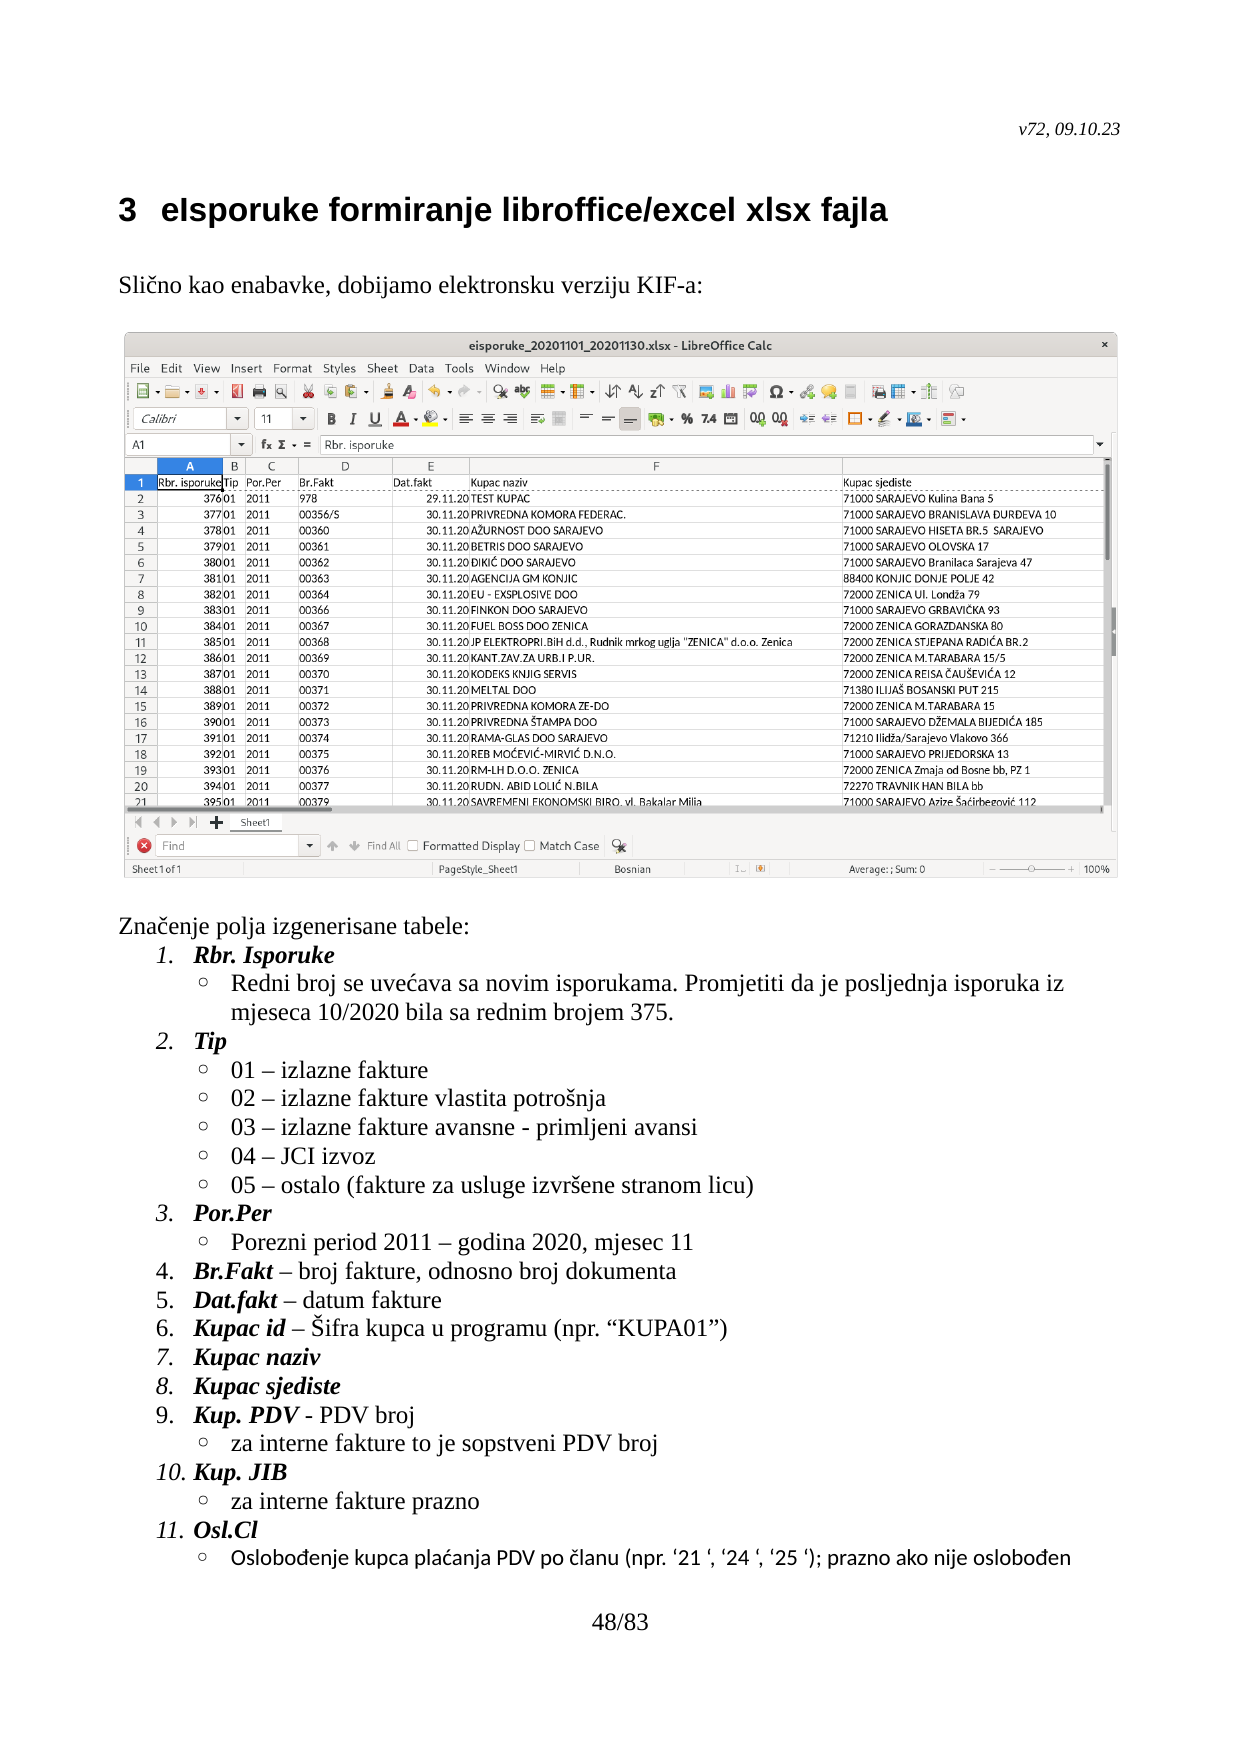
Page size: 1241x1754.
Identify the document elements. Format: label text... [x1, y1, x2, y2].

list Kup. JIB [156, 1457, 1122, 1486]
list 04 – JCI izvoz [193, 1141, 1122, 1170]
list Redni broj se uvećava sa novim isporukama. Promjetiti da je posljednja isporuka iz mjeseca 10/2020 bila sa rednim brojem 375. [193, 968, 1122, 1026]
list Rbr. Isporuke [156, 940, 1122, 968]
list Kup. PDV - PDV broj [156, 1400, 1122, 1428]
list Kupac id – Šifra kupca u programu (npr. “KUPA01”) [156, 1313, 1122, 1342]
list 02 – izlazne fakture vlastita potrošnja [193, 1083, 1122, 1112]
list za interne fakture to je sopstveni PDV broj [193, 1428, 1122, 1457]
list 01 – izlazne fakture [193, 1055, 1122, 1083]
list Kupac sjediste [156, 1371, 1122, 1400]
text Slično kao enabavke, dobijamo elektronsku verziju KIF-a: [118, 270, 1122, 299]
list Oslobođenje kupca plaćanja PDV po članu (npr. ‘21 ‘, ‘24 ‘, ‘25 ‘); prazno ako nije oslobođen [193, 1543, 1122, 1571]
list Por.Per [156, 1198, 1122, 1227]
list Dat.fakt – datum fakture [156, 1285, 1122, 1313]
list Br.Fakt – broj fakture, odnosno broj dokumenta [156, 1256, 1122, 1285]
text Značenje polja izgenerisane tabele: [118, 911, 1122, 940]
list 05 – ostalo (fakture za usluge izvršene stranom licu) [193, 1170, 1122, 1198]
list Kupac naziv [156, 1342, 1122, 1371]
picture [118, 327, 1123, 883]
list 03 – izlazne fakture avansne - primljeni avansi [193, 1112, 1122, 1141]
list za interne fakture prazno [193, 1486, 1122, 1515]
subtitle eIsporuke formiranje libroffice/excel xlsx fajla [118, 190, 1122, 229]
list Osl.Cl [156, 1515, 1122, 1543]
list Porezni period 2011 – godina 2020, mjesec 11 [193, 1227, 1122, 1256]
list Tip [156, 1026, 1122, 1055]
